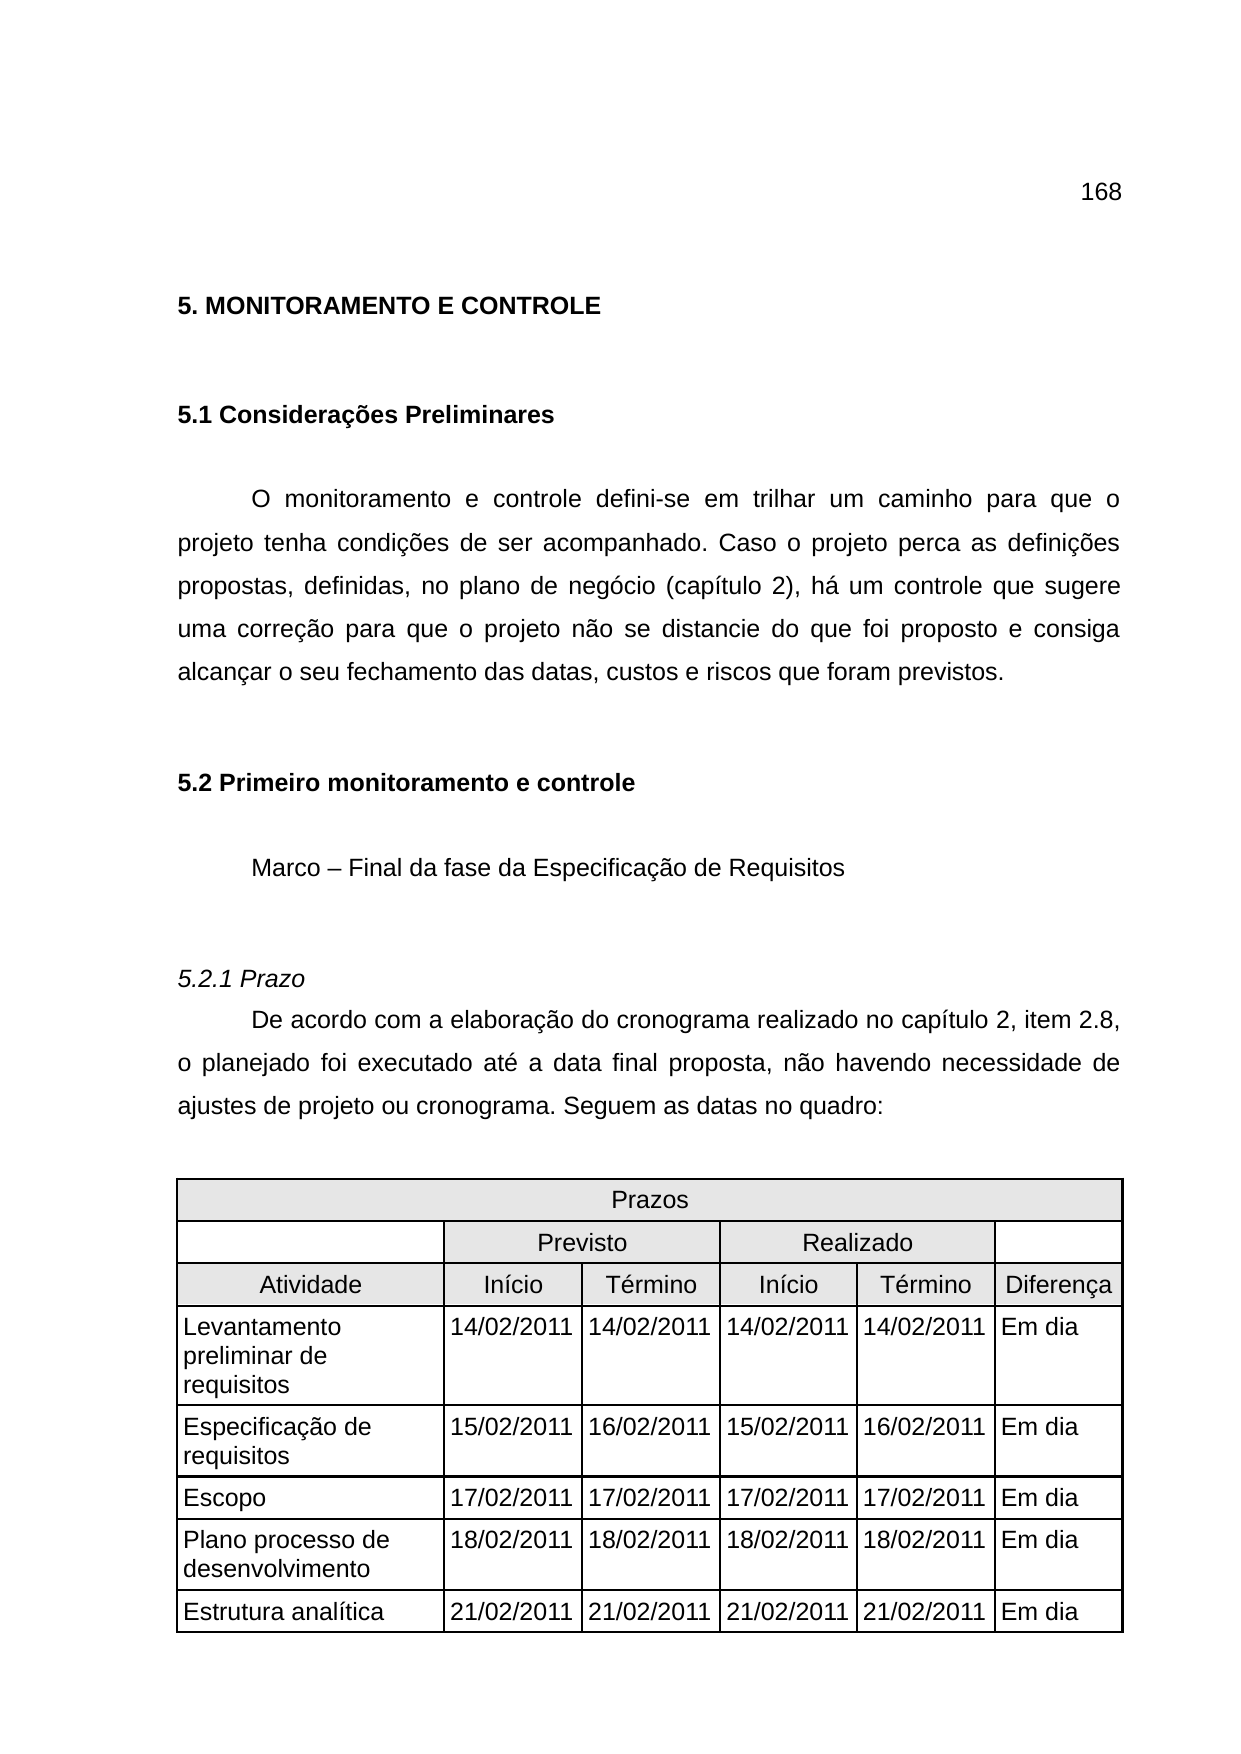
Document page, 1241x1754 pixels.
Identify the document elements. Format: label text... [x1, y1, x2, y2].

table_cell 21/02/2011 [858, 1591, 994, 1631]
table_cell Escopo [178, 1478, 443, 1518]
table_cell Atividade [178, 1264, 443, 1304]
table_cell 21/02/2011 [445, 1591, 581, 1631]
table_cell 14/02/2011 [721, 1307, 856, 1404]
table_cell 14/02/2011 [445, 1307, 581, 1404]
text Marco – Final da fase da Especificação de Requisitos [177, 853, 1122, 881]
table_cell 15/02/2011 [721, 1406, 856, 1475]
table_cell 17/02/2011 [583, 1478, 719, 1518]
text O monitoramento e controle defini-se em trilhar um caminho para que o projeto tenha condições de ser acompanhado. Caso o projeto perca as definições propostas, definidas, no plano de negócio (capítulo 2), há um controle que sugere uma correção para que o projeto não se distancie do que foi proposto e consiga alcançar o seu fechamento das datas, custos e riscos que foram previstos. [177, 484, 1122, 686]
table_cell 17/02/2011 [858, 1478, 994, 1518]
table_cell Em dia [996, 1520, 1121, 1589]
table_cell 15/02/2011 [445, 1406, 581, 1475]
table_cell 18/02/2011 [583, 1520, 719, 1589]
table_cell 18/02/2011 [721, 1520, 856, 1589]
table_cell Previsto [445, 1222, 719, 1262]
table_cell Em dia [996, 1406, 1121, 1475]
table_cell 16/02/2011 [858, 1406, 994, 1475]
table_cell Início [445, 1264, 581, 1304]
table_cell Início [721, 1264, 856, 1304]
table_cell 18/02/2011 [858, 1520, 994, 1589]
table_cell 21/02/2011 [721, 1591, 856, 1631]
table_cell Realizado [721, 1222, 994, 1262]
table_cell Em dia [996, 1307, 1121, 1404]
table_cell 14/02/2011 [858, 1307, 994, 1404]
text De acordo com a elaboração do cronograma realizado no capítulo 2, item 2.8, o planejado foi executado até a data final proposta, não havendo necessidade de ajustes de projeto ou cronograma. Seguem as datas no quadro: [177, 1005, 1122, 1120]
table_cell 21/02/2011 [583, 1591, 719, 1631]
table_cell Término [583, 1264, 719, 1304]
table_cell 17/02/2011 [445, 1478, 581, 1518]
table_cell 18/02/2011 [445, 1520, 581, 1589]
table_cell Término [858, 1264, 994, 1304]
table_cell Em dia [996, 1478, 1121, 1518]
table_cell [178, 1222, 443, 1262]
table_cell 16/02/2011 [583, 1406, 719, 1475]
table_cell Estrutura analítica [178, 1591, 443, 1631]
table_cell 17/02/2011 [721, 1478, 856, 1518]
table_cell Levantamento preliminar de requisitos [178, 1307, 443, 1404]
table_cell [996, 1222, 1121, 1262]
subtitle 5.2 Primeiro monitoramento e controle [177, 768, 1122, 797]
table_cell Diferença [996, 1264, 1121, 1304]
table_cell Especificação de requisitos [178, 1406, 443, 1475]
table_cell 14/02/2011 [583, 1307, 719, 1404]
subtitle 5.1 Considerações Preliminares [177, 400, 1122, 429]
table_cell Plano processo de desenvolvimento [178, 1520, 443, 1589]
table_header Prazos [178, 1180, 1121, 1220]
subtitle 5.2.1 Prazo [177, 964, 1122, 993]
subtitle 5. MONITORAMENTO E CONTROLE [177, 291, 1122, 319]
table_cell Em dia [996, 1591, 1121, 1631]
